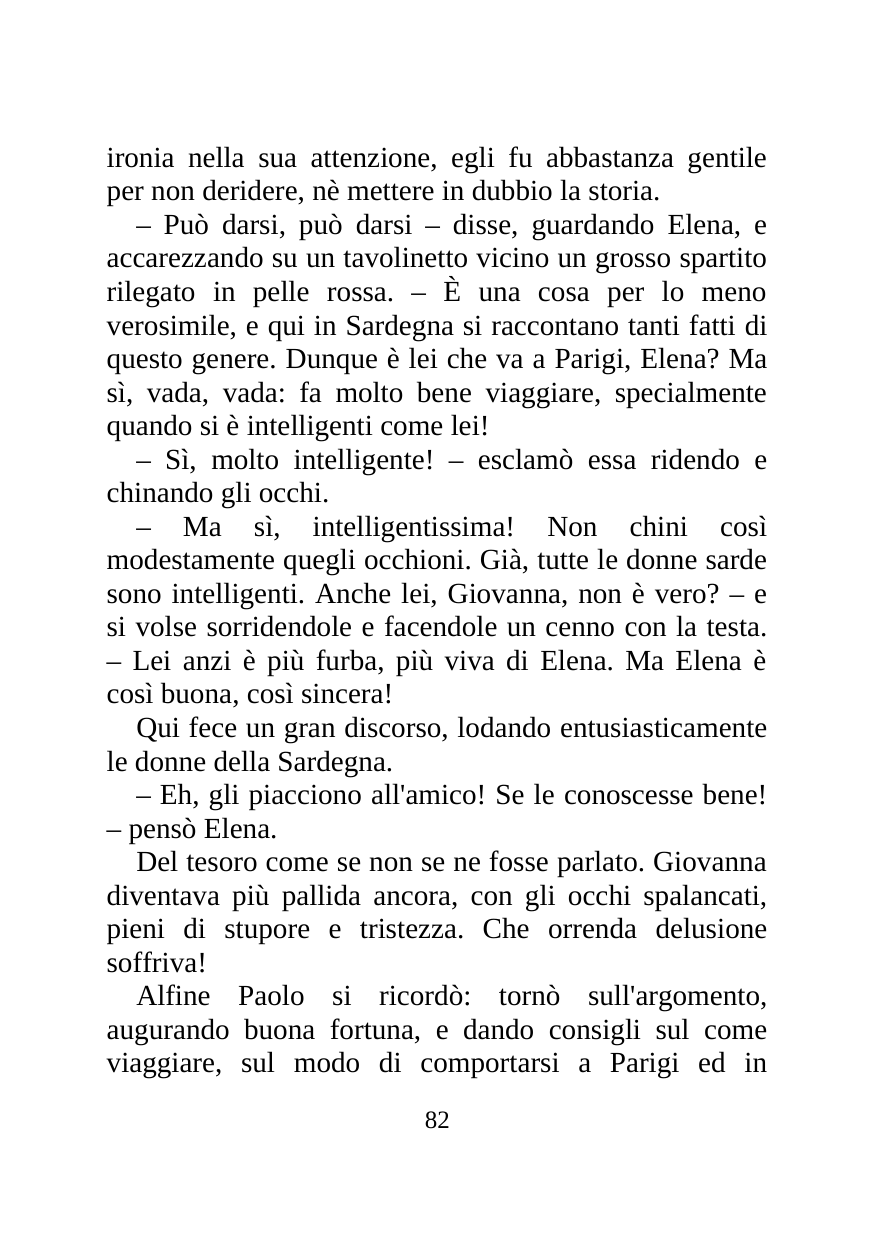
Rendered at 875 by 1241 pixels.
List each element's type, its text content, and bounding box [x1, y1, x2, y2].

text – Ma sì, intelligentissima! Non chini così modestamente quegli occhioni. Già, tutte le donne sarde sono intelligenti. Anche lei, Giovanna, non è vero? – e si volse sorridendole e facendole un cenno con la testa. – Lei anzi è più furba, più viva di Elena. Ma Elena è così buona, così sincera! [106, 509, 768, 710]
text Del tesoro come se non se ne fosse parlato. Giovanna diventava più pallida ancora, con gli occhi spalancati, pieni di stupore e tristezza. Che orrenda delusione soffriva! [106, 844, 768, 978]
text ironia nella sua attenzione, egli fu abbastanza gentile per non deridere, nè mettere in dubbio la storia. [106, 140, 768, 207]
text – Eh, gli piacciono all'amico! Se le conoscesse bene! – pensò Elena. [106, 777, 768, 844]
text Qui fece un gran discorso, lodando entusiasticamente le donne della Sardegna. [106, 710, 768, 777]
text Alfine Paolo si ricordò: tornò sull'argomento, augurando buona fortuna, e dando consigli sul come viaggiare, sul modo di comportarsi a Parigi ed in [106, 978, 768, 1079]
text – Può darsi, può darsi – disse, guardando Elena, e accarezzando su un tavolinetto vicino un grosso spartito rilegato in pelle rossa. – È una cosa per lo meno verosimile, e qui in Sardegna si raccontano tanti fatti di questo genere. Dunque è lei che va a Parigi, Elena? Ma sì, vada, vada: fa molto bene viaggiare, specialmente quando si è intelligenti come lei! [106, 207, 768, 442]
text – Sì, molto intelligente! – esclamò essa ridendo e chinando gli occhi. [106, 442, 768, 509]
